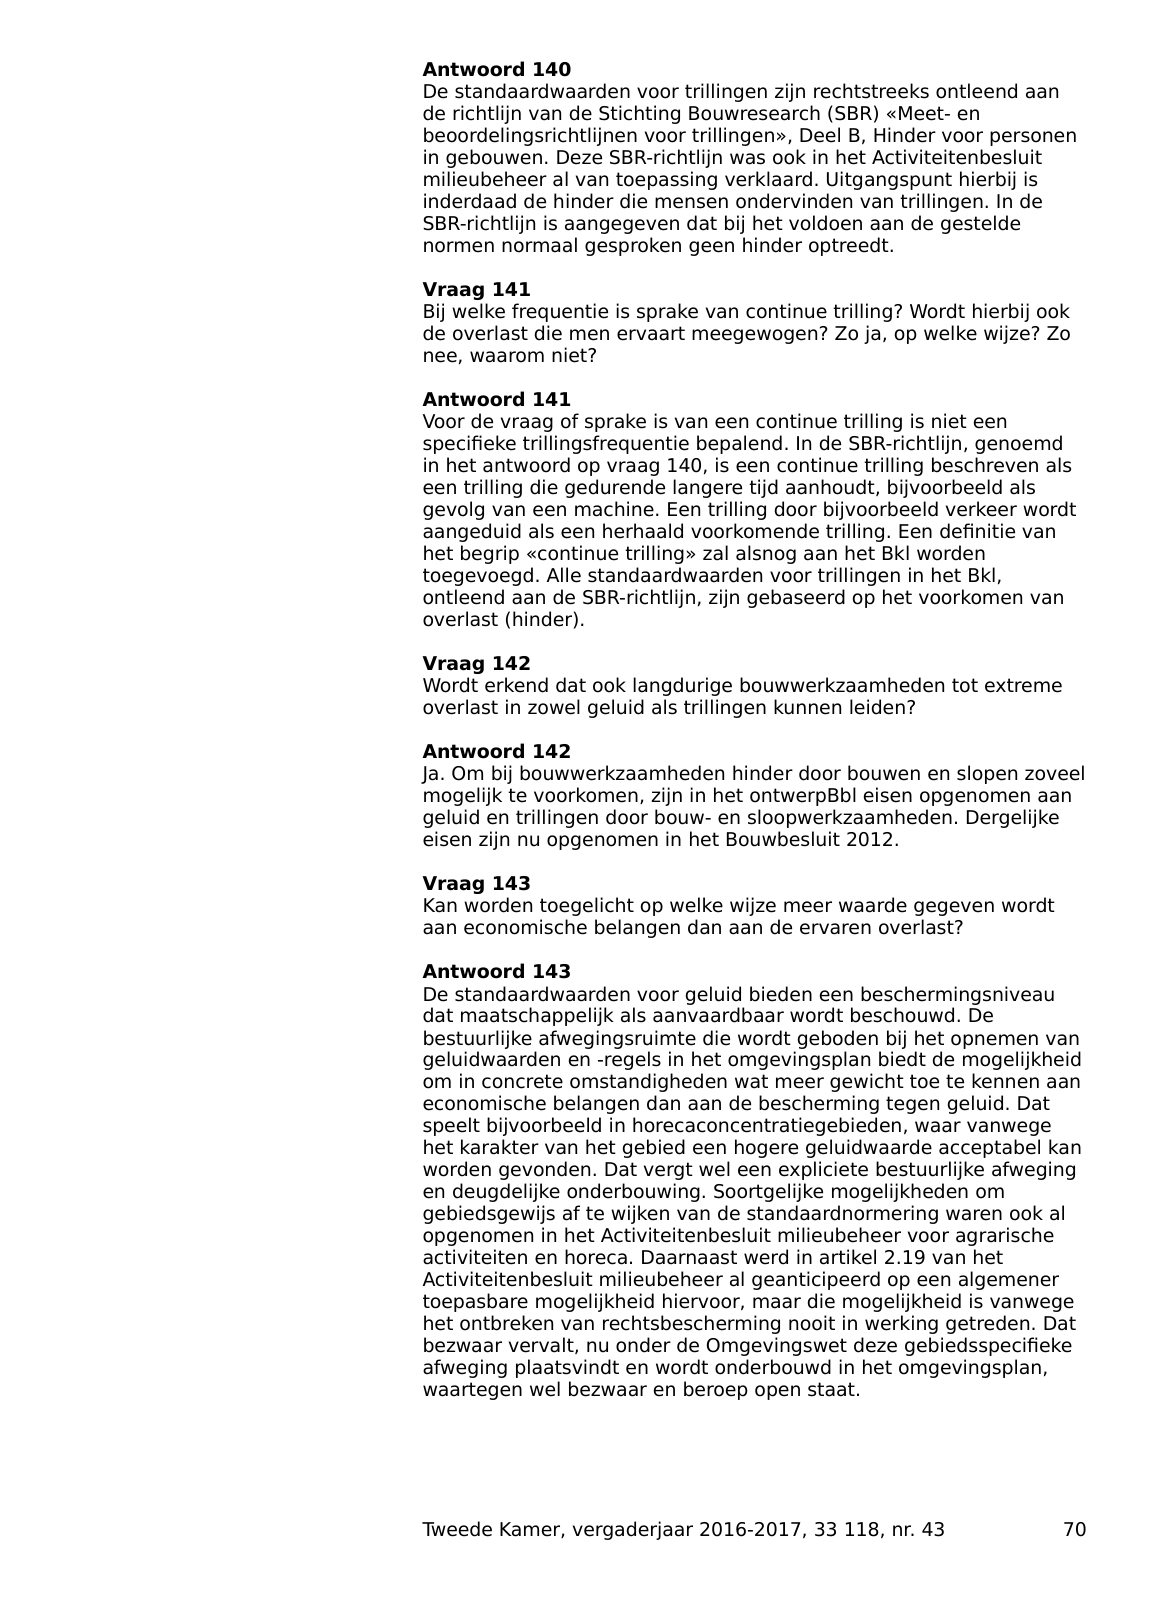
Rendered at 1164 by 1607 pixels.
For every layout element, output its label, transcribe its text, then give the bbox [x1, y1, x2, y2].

text Antwoord 141 [422, 389, 1087, 411]
text Antwoord 142 [422, 741, 1087, 763]
text Ja. Om bij bouwwerkzaamheden hinder door bouwen en slopen zoveel mogelijk te voorkomen, zijn in het ontwerpBbl eisen opgenomen aan geluid en trillingen door bouw- en sloopwerkzaamheden. Dergelijke eisen zijn nu opgenomen in het Bouwbesluit 2012. [422, 763, 1087, 851]
text Wordt erkend dat ook langdurige bouwwerkzaamheden tot extreme overlast in zowel geluid als trillingen kunnen leiden? [422, 675, 1087, 719]
text Antwoord 143 [422, 961, 1087, 983]
text Kan worden toegelicht op welke wijze meer waarde gegeven wordt aan economische belangen dan aan de ervaren overlast? [422, 895, 1087, 939]
text Vraag 142 [422, 653, 1087, 675]
text Antwoord 140 [422, 59, 1087, 81]
text De standaardwaarden voor trillingen zijn rechtstreeks ontleend aan de richtlijn van de Stichting Bouwresearch (SBR) «Meet- en beoordelingsrichtlijnen voor trillingen», Deel B, Hinder voor personen in gebouwen. Deze SBR-richtlijn was ook in het Activiteitenbesluit milieubeheer al van toepassing verklaard. Uitgangspunt hierbij is inderdaad de hinder die mensen ondervinden van trillingen. In de SBR-richtlijn is aangegeven dat bij het voldoen aan de gestelde normen normaal gesproken geen hinder optreedt. [422, 81, 1087, 257]
text Vraag 143 [422, 873, 1087, 895]
text Bij welke frequentie is sprake van continue trilling? Wordt hierbij ook de overlast die men ervaart meegewogen? Zo ja, op welke wijze? Zo nee, waarom niet? [422, 301, 1087, 367]
text Vraag 141 [422, 279, 1087, 301]
text Voor de vraag of sprake is van een continue trilling is niet een specifieke trillingsfrequentie bepalend. In de SBR-richtlijn, genoemd in het antwoord op vraag 140, is een continue trilling beschreven als een trilling die gedurende langere tijd aanhoudt, bijvoorbeeld als gevolg van een machine. Een trilling door bijvoorbeeld verkeer wordt aangeduid als een herhaald voorkomende trilling. Een definitie van het begrip «continue trilling» zal alsnog aan het Bkl worden toegevoegd. Alle standaardwaarden voor trillingen in het Bkl, ontleend aan de SBR-richtlijn, zijn gebaseerd op het voorkomen van overlast (hinder). [422, 411, 1087, 631]
text De standaardwaarden voor geluid bieden een beschermingsniveau dat maatschappelijk als aanvaardbaar wordt beschouwd. De bestuurlijke afwegingsruimte die wordt geboden bij het opnemen van geluidwaarden en -regels in het omgevingsplan biedt de mogelijkheid om in concrete omstandigheden wat meer gewicht toe te kennen aan economische belangen dan aan de bescherming tegen geluid. Dat speelt bijvoorbeeld in horecaconcentratiegebieden, waar vanwege het karakter van het gebied een hogere geluidwaarde acceptabel kan worden gevonden. Dat vergt wel een expliciete bestuurlijke afweging en deugdelijke onderbouwing. Soortgelijke mogelijkheden om gebiedsgewijs af te wijken van de standaardnormering waren ook al opgenomen in het Activiteitenbesluit milieubeheer voor agrarische activiteiten en horeca. Daarnaast werd in artikel 2.19 van het Activiteitenbesluit milieubeheer al geanticipeerd op een algemener toepasbare mogelijkheid hiervoor, maar die mogelijkheid is vanwege het ontbreken van rechtsbescherming nooit in werking getreden. Dat bezwaar vervalt, nu onder de Omgevingswet deze gebiedsspecifieke afweging plaatsvindt en wordt onderbouwd in het omgevingsplan, waartegen wel bezwaar en beroep open staat. [422, 983, 1087, 1401]
